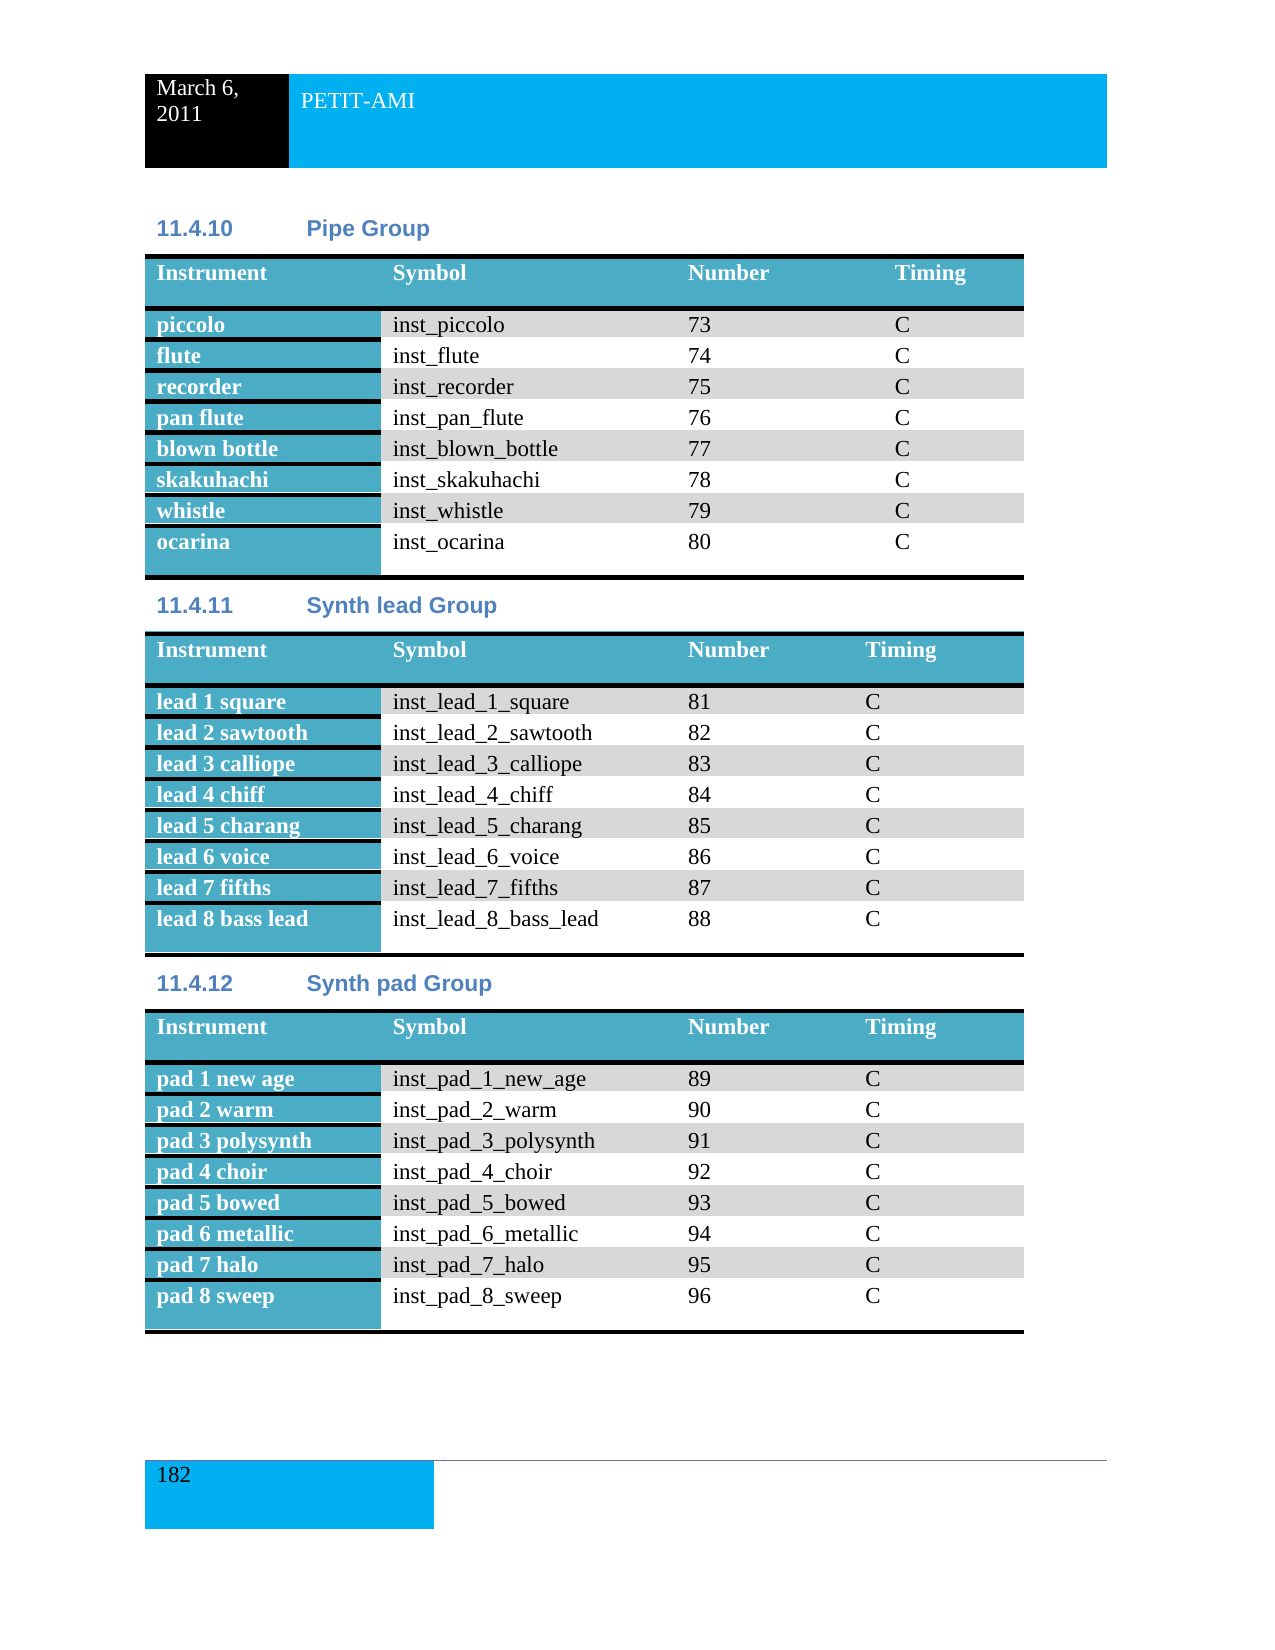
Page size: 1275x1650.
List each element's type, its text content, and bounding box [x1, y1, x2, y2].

table_cell C [854, 1091, 1024, 1122]
table_cell inst_blown_bottle [381, 430, 677, 461]
table_cell 75 [677, 368, 883, 399]
subtitle Pipe Group [156, 215, 1118, 242]
table_cell C [883, 368, 1024, 399]
table_cell pad 1 new age [145, 1065, 381, 1091]
table_cell C [854, 688, 1024, 714]
subtitle Synth lead Group [156, 592, 1118, 619]
table_header Number [677, 259, 883, 306]
table_cell C [883, 430, 1024, 461]
table_cell 74 [677, 337, 883, 368]
table_cell inst_lead_5_charang [381, 808, 677, 838]
table_cell inst_pad_6_metallic [381, 1216, 677, 1247]
table_header Symbol [381, 636, 677, 683]
table_cell inst_skakuhachi [381, 461, 677, 492]
table_cell inst_lead_8_bass_lead [381, 901, 677, 952]
table_cell 95 [677, 1247, 854, 1278]
table_cell 93 [677, 1185, 854, 1216]
table_cell pad 8 sweep [145, 1282, 381, 1329]
table_header Instrument [145, 1013, 381, 1060]
table_cell inst_pad_1_new_age [381, 1065, 677, 1091]
table_cell C [854, 1065, 1024, 1091]
table_header Timing [854, 1013, 1024, 1060]
table_header Number [677, 1013, 854, 1060]
table_cell pad 6 metallic [145, 1220, 381, 1247]
table_cell 73 [677, 311, 883, 337]
table_cell skakuhachi [145, 466, 381, 492]
table_cell C [883, 399, 1024, 430]
table_cell inst_pad_7_halo [381, 1247, 677, 1278]
table_cell C [854, 745, 1024, 776]
table_cell lead 5 charang [145, 812, 381, 838]
table_cell lead 4 chiff [145, 781, 381, 807]
table_cell inst_flute [381, 337, 677, 368]
table_cell inst_lead_4_chiff [381, 776, 677, 807]
table_cell 96 [677, 1278, 854, 1329]
table_cell pad 3 polysynth [145, 1127, 381, 1153]
table_cell inst_piccolo [381, 311, 677, 337]
table_cell C [854, 901, 1024, 952]
table_cell 86 [677, 839, 854, 869]
table_cell inst_pad_5_bowed [381, 1185, 677, 1216]
table_cell C [854, 808, 1024, 838]
table_cell pad 2 warm [145, 1096, 381, 1122]
table_cell C [854, 1247, 1024, 1278]
table_cell 78 [677, 461, 883, 492]
table_cell 83 [677, 745, 854, 776]
table_cell C [883, 493, 1024, 523]
table_cell C [854, 839, 1024, 869]
table_cell C [883, 337, 1024, 368]
table_cell whistle [145, 497, 381, 523]
table_cell 87 [677, 870, 854, 901]
table_cell C [883, 311, 1024, 337]
table_cell inst_pad_8_sweep [381, 1278, 677, 1329]
table_cell C [854, 776, 1024, 807]
table_header Symbol [381, 1013, 677, 1060]
table_cell lead 7 fifths [145, 874, 381, 901]
table_cell blown bottle [145, 435, 381, 461]
table_cell C [854, 714, 1024, 745]
table_cell 81 [677, 688, 854, 714]
table_cell inst_lead_2_sawtooth [381, 714, 677, 745]
table_cell 84 [677, 776, 854, 807]
table_header Instrument [145, 636, 381, 683]
table_cell 94 [677, 1216, 854, 1247]
table_header Number [677, 636, 854, 683]
table_cell 82 [677, 714, 854, 745]
table_header Symbol [381, 259, 677, 306]
table_cell inst_whistle [381, 493, 677, 523]
table_cell inst_lead_7_fifths [381, 870, 677, 901]
table_cell lead 2 sawtooth [145, 719, 381, 745]
table_cell lead 1 square [145, 688, 381, 714]
table_cell ocarina [145, 528, 381, 575]
table_cell inst_pad_4_choir [381, 1154, 677, 1184]
table_header Instrument [145, 259, 381, 306]
table_cell inst_pad_2_warm [381, 1091, 677, 1122]
table_cell lead 6 voice [145, 843, 381, 869]
table_cell 80 [677, 524, 883, 575]
table_cell lead 8 bass lead [145, 905, 381, 952]
table_cell 85 [677, 808, 854, 838]
table_cell 79 [677, 493, 883, 523]
table_cell inst_lead_1_square [381, 688, 677, 714]
table_cell inst_ocarina [381, 524, 677, 575]
table_cell 77 [677, 430, 883, 461]
table_cell pad 4 choir [145, 1158, 381, 1184]
table_cell recorder [145, 373, 381, 399]
table_cell inst_pan_flute [381, 399, 677, 430]
table_cell C [854, 1123, 1024, 1153]
table_cell flute [145, 342, 381, 368]
table_cell C [883, 524, 1024, 575]
table_cell pan flute [145, 404, 381, 430]
table_cell lead 3 calliope [145, 750, 381, 776]
table_cell 92 [677, 1154, 854, 1184]
table_cell inst_lead_6_voice [381, 839, 677, 869]
subtitle Synth pad Group [156, 969, 1118, 996]
table_cell 91 [677, 1123, 854, 1153]
table_cell inst_pad_3_polysynth [381, 1123, 677, 1153]
table_cell inst_lead_3_calliope [381, 745, 677, 776]
table_header Timing [854, 636, 1024, 683]
table_cell C [854, 1216, 1024, 1247]
table_cell 88 [677, 901, 854, 952]
table_cell 90 [677, 1091, 854, 1122]
table_cell 89 [677, 1065, 854, 1091]
table_cell pad 7 halo [145, 1251, 381, 1278]
table_cell C [854, 1154, 1024, 1184]
table_cell pad 5 bowed [145, 1189, 381, 1216]
table_cell 76 [677, 399, 883, 430]
table_cell inst_recorder [381, 368, 677, 399]
table_cell C [854, 1185, 1024, 1216]
table_cell C [854, 1278, 1024, 1329]
table_header Timing [883, 259, 1024, 306]
table_cell piccolo [145, 311, 381, 337]
table_cell C [854, 870, 1024, 901]
table_cell C [883, 461, 1024, 492]
